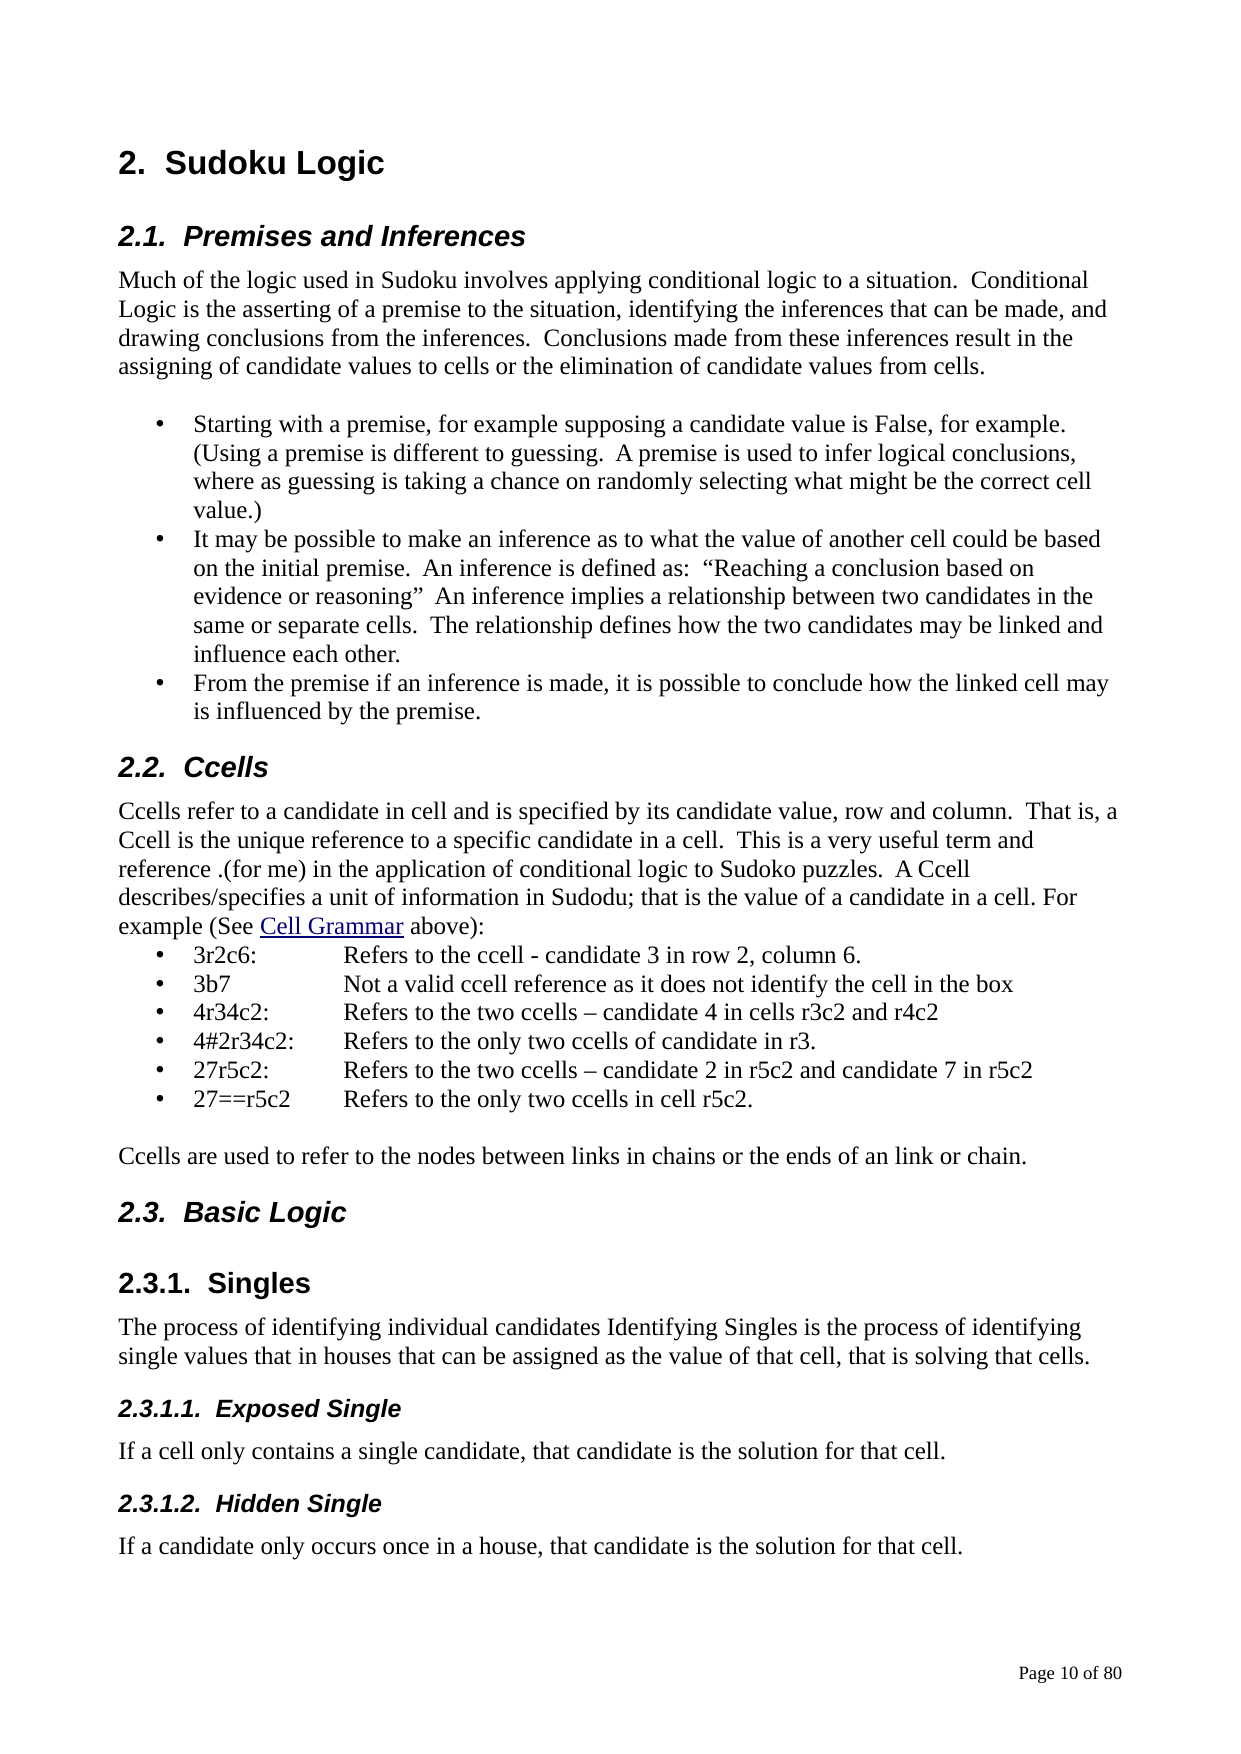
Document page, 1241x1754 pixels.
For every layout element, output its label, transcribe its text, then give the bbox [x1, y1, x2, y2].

text If a candidate only occurs once in a house, that candidate is the solution for that cell. [118, 1531, 1122, 1559]
text Much of the logic used in Sudoku involves applying conditional logic to a situation. Conditional Logic is the asserting of a premise to the situation, identifying the inferences that can be made, and drawing conclusions from the inferences. Conclusions made from these inferences result in the assigning of candidate values to cells or the elimination of candidate values from cells. [118, 265, 1122, 380]
list 27==r5c2 Refers to the only two ccells in cell r5c2. [156, 1084, 1122, 1112]
list 3r2c6: Refers to the ccell - candidate 3 in row 2, column 6. [156, 940, 1122, 969]
subtitle Hidden Single [118, 1489, 1122, 1518]
text The process of identifying individual candidates Identifying Singles is the process of identifying single values that in houses that can be assigned as the value of that cell, that is solving that cells. [118, 1312, 1122, 1369]
subtitle Exposed Single [118, 1394, 1122, 1423]
text Ccells are used to refer to the nodes between links in chains or the ends of an link or chain. [118, 1141, 1122, 1170]
text Ccells refer to a candidate in cell and is specified by its candidate value, row and column. That is, a Ccell is the unique reference to a specific candidate in a cell. This is a very useful term and reference .(for me) in the application of conditional logic to Sudoko puzzles. A Ccell describes/specifies a unit of information in Sudodu; that is the value of a candidate in a cell. For example (See Cell Grammar above): [118, 796, 1122, 940]
list Starting with a premise, for example supposing a candidate value is False, for example. (Using a premise is different to guessing. A premise is used to infer logical conclusions, where as guessing is taking a chance on randomly selecting what might be the correct cell value.) [156, 409, 1122, 524]
subtitle Ccells [118, 750, 1122, 784]
list It may be possible to make an inference as to what the value of another cell could be based on the initial premise. An inference is defined as: “Reaching a conclusion based on evidence or reasoning” An inference implies a relationship between two candidates in the same or separate cells. The relationship defines how the two candidates may be linked and influence each other. [156, 524, 1122, 668]
list 3b7 Not a valid ccell reference as it does not identify the cell in the box [156, 969, 1122, 997]
subtitle Premises and Inferences [118, 219, 1122, 253]
list 4#2r34c2: Refers to the only two ccells of candidate in r3. [156, 1026, 1122, 1055]
subtitle Basic Logic [118, 1195, 1122, 1228]
text If a cell only contains a single candidate, that candidate is the solution for that cell. [118, 1436, 1122, 1464]
subtitle Singles [118, 1266, 1122, 1299]
list From the premise if an inference is made, it is possible to conclude how the linked cell may is influenced by the premise. [156, 668, 1122, 725]
list 27r5c2: Refers to the two ccells – candidate 2 in r5c2 and candidate 7 in r5c2 [156, 1055, 1122, 1084]
list 4r34c2: Refers to the two ccells – candidate 4 in cells r3c2 and r4c2 [156, 997, 1122, 1026]
subtitle Sudoku Logic [118, 143, 1122, 182]
